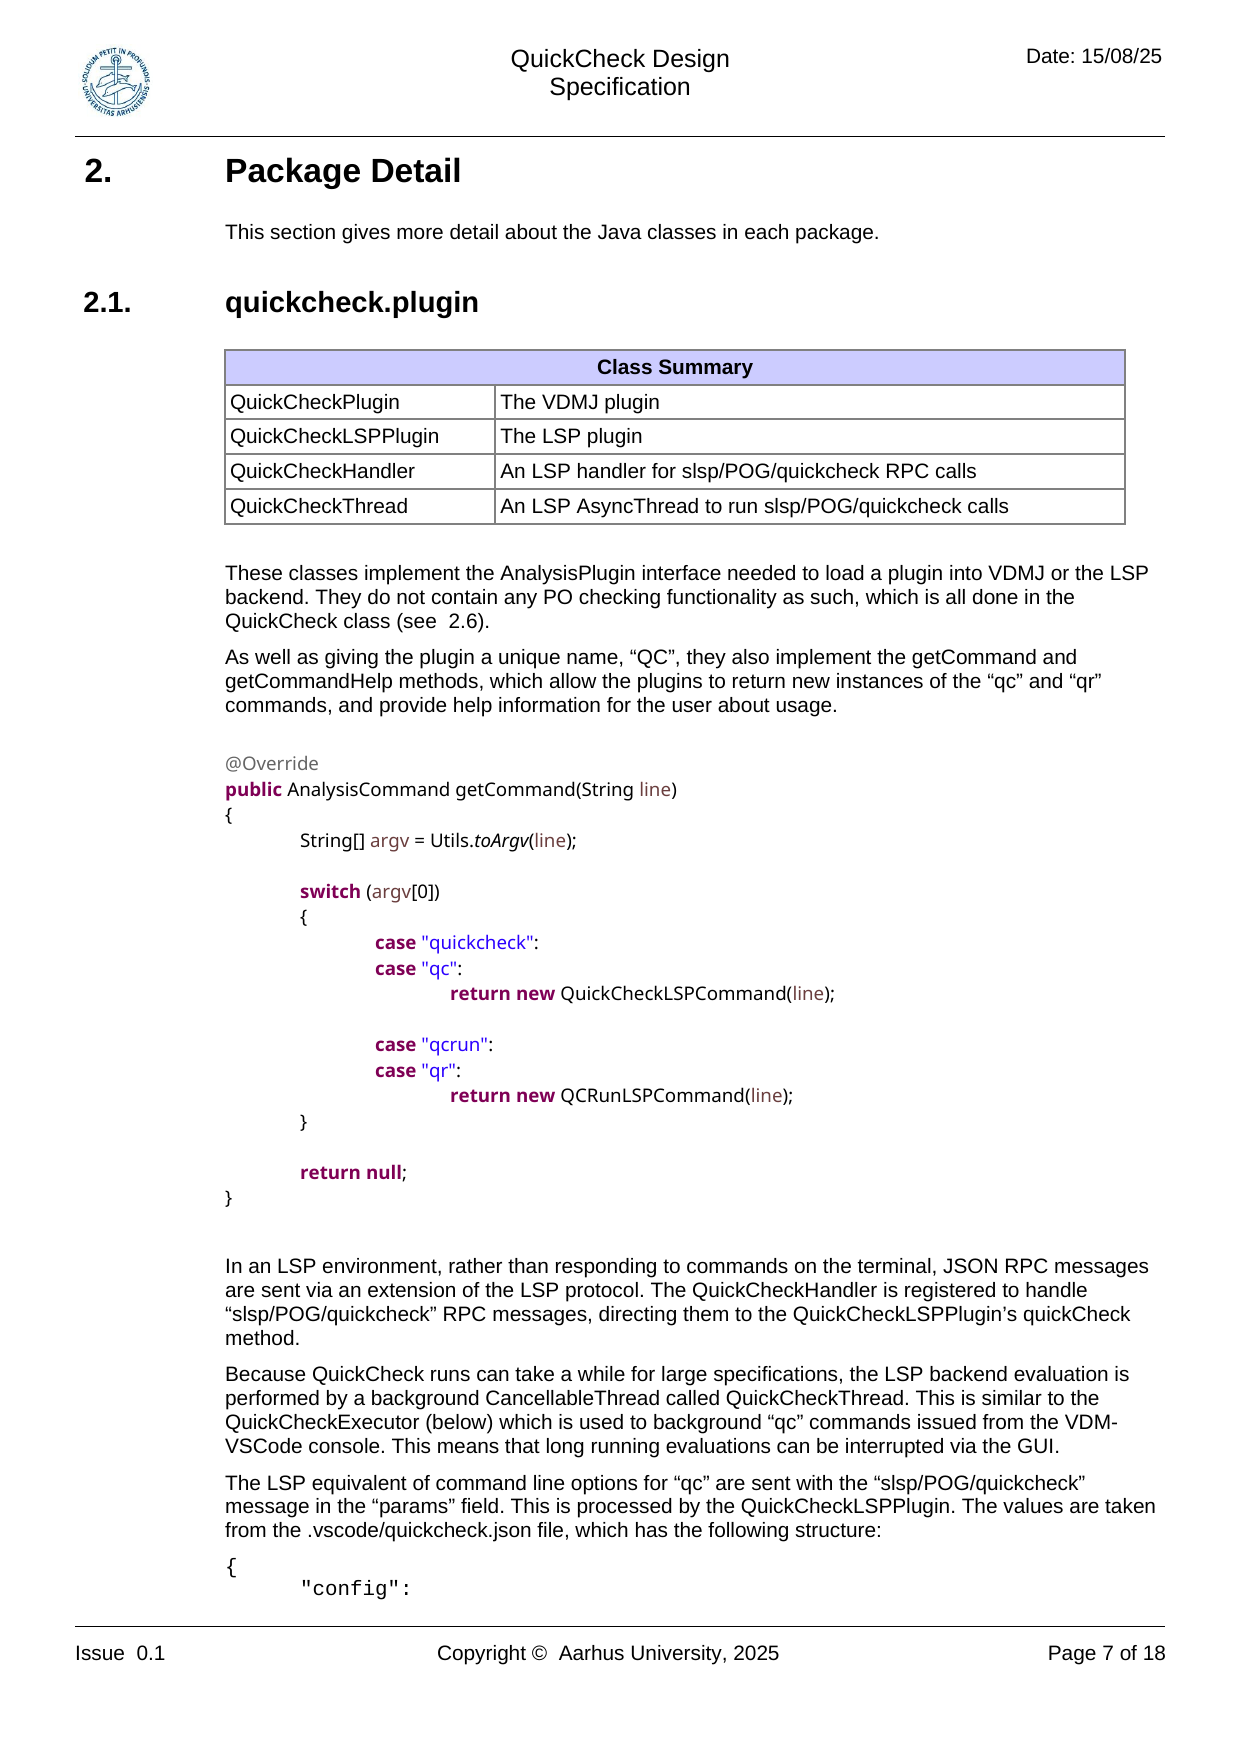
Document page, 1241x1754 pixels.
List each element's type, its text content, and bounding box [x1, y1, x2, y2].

text { [225, 1555, 1165, 1578]
table_header Class Summary [226, 351, 1124, 384]
text } [223, 1184, 1165, 1210]
table_cell QuickCheckPlugin [226, 386, 494, 418]
table_cell An LSP handler for slsp/POG/quickcheck RPC calls [496, 455, 1124, 488]
text In an LSP environment, rather than responding to commands on the terminal, JSON RPC messages are sent via an extension of the LSP protocol. The QuickCheckHandler is registered to handle “slsp/POG/quickcheck” RPC messages, directing them to the QuickCheckLSPPlugin’s quickCheck method. [225, 1254, 1165, 1350]
table_cell The VDMJ plugin [496, 386, 1124, 418]
text return new QuickCheckLSPCommand(line); [223, 980, 1165, 1006]
table_cell An LSP AsyncThread to run slsp/POG/quickcheck calls [496, 490, 1124, 522]
text This section gives more detail about the Java classes in each package. [225, 220, 1165, 244]
subtitle quickcheck.plugin [75, 286, 1165, 319]
table_cell The LSP plugin [496, 420, 1124, 453]
picture [78, 44, 153, 120]
text case "qcrun": [223, 1031, 1165, 1057]
subtitle Package Detail [75, 152, 1165, 190]
table_cell QuickCheckThread [226, 490, 494, 522]
text String[] argv = Utils.toArgv(line); [223, 827, 1165, 853]
table_cell QuickCheckHandler [226, 455, 494, 488]
text case "qr": [223, 1057, 1165, 1082]
text return new QCRunLSPCommand(line); [223, 1082, 1165, 1108]
text The LSP equivalent of command line options for “qc” are sent with the “slsp/POG/quickcheck” message in the “params” field. This is processed by the QuickCheckLSPPlugin. The values are taken from the .vscode/quickcheck.json file, which has the following structure: [225, 1471, 1165, 1543]
table_cell QuickCheckLSPPlugin [226, 420, 494, 453]
text "config": [225, 1578, 1165, 1600]
text { [223, 802, 1165, 827]
text @Override [223, 751, 1165, 776]
text public AnalysisCommand getCommand(String line) [223, 776, 1165, 802]
text } [223, 1108, 1165, 1133]
text case "qc": [223, 955, 1165, 980]
text { [223, 904, 1165, 929]
text return null; [223, 1159, 1165, 1184]
text These classes implement the AnalysisPlugin interface needed to load a plugin into VDMJ or the LSP backend. They do not contain any PO checking functionality as such, which is all done in the QuickCheck class (see 2.6). [225, 561, 1165, 633]
text case "quickcheck": [223, 929, 1165, 955]
text switch (argv[0]) [223, 878, 1165, 904]
text As well as giving the plugin a unique name, “QC”, they also implement the getCommand and getCommandHelp methods, which allow the plugins to return new instances of the “qc” and “qr” commands, and provide help information for the user about usage. [225, 645, 1165, 717]
text Because QuickCheck runs can take a while for large specifications, the LSP backend evaluation is performed by a background CancellableThread called QuickCheckThread. This is similar to the QuickCheckExecutor (below) which is used to background “qc” commands issued from the VDM-VSCode console. This means that long running evaluations can be interrupted via the GUI. [225, 1362, 1165, 1458]
